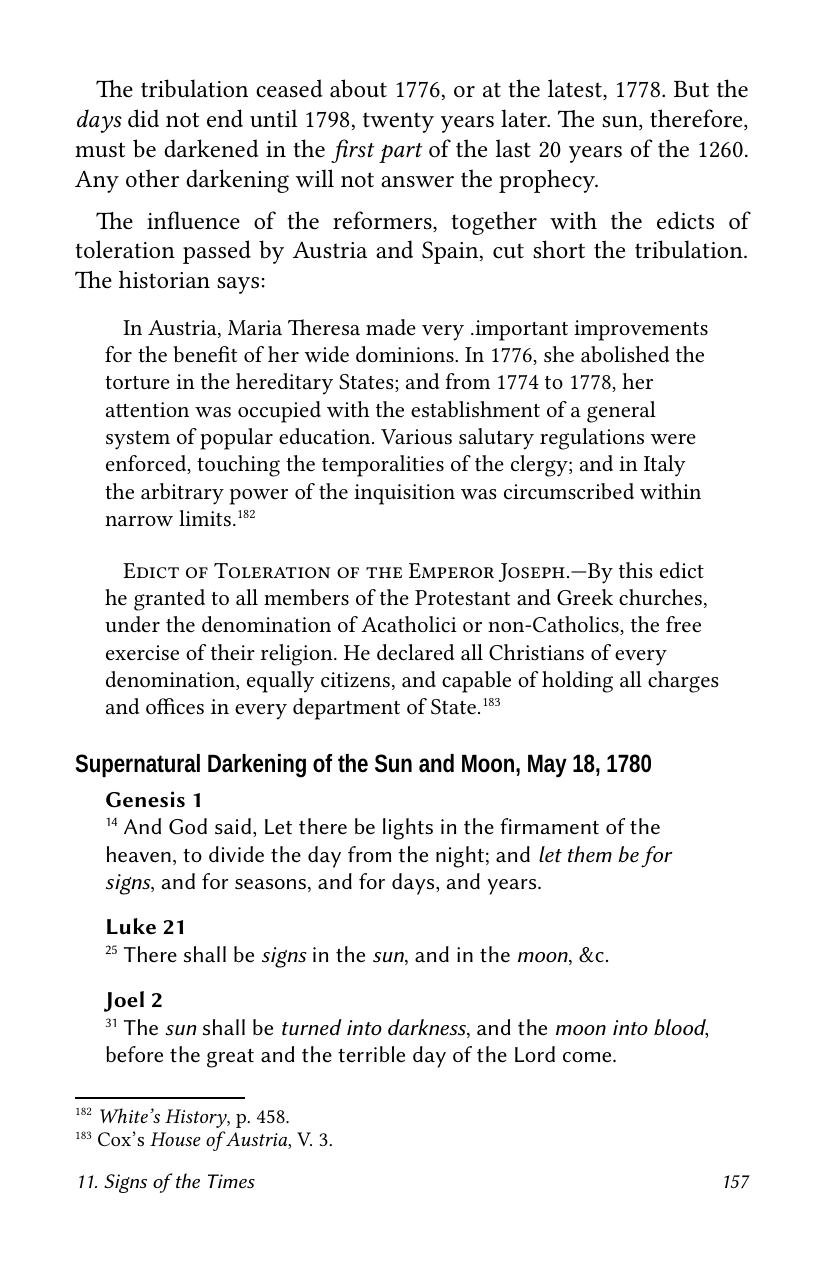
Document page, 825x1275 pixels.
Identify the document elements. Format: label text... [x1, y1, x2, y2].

text Luke 21 [105, 914, 750, 940]
subtitle Supernatural Darkening of the Sun and Moon, May 18, 1780 [75, 749, 750, 777]
text The tribulation ceased about 1776, or at the latest, 1778. But the days did not end until 1798, twenty years later. The sun, therefore, must be darkened in the first part of the last 20 years of the 1260. Any other darkening will not answer the prophecy. [75, 75, 750, 193]
text Cox’s House of Austria, V. 3. [75, 1128, 750, 1152]
text White’s History, p. 458. [75, 1104, 750, 1128]
text The influence of the reformers, together with the edicts of toleration passed by Austria and Spain, cut short the tribulation. The historian says: [75, 207, 750, 295]
text Edict of Toleration of the Emperor Joseph.—By this edict he granted to all members of the Protestant and Greek churches, under the denomination of Acatholici or non-Catholics, the free exercise of their religion. He declared all Christians of every denomination, equally citizens, and capable of holding all charges and offices in every department of State. [105, 557, 720, 721]
text In Austria, Maria Theresa made very .important improvements for the benefit of her wide dominions. In 1776, she abolished the torture in the hereditary States; and from 1774 to 1778, her attention was occupied with the establishment of a general system of popular education. Various salutary regulations were enforced, touching the temporalities of the clergy; and in Italy the arbitrary power of the inquisition was circumscribed within narrow limits. [105, 314, 720, 532]
text Joel 2 [105, 987, 750, 1013]
text Genesis 1 [105, 786, 750, 813]
text 14 And God said, Let there be lights in the firmament of the heaven, to divide the day from the night; and let them be for signs, and for seasons, and for days, and years. [105, 814, 720, 895]
text 25 There shall be signs in the sun, and in the moon, &c. [105, 942, 720, 968]
text 31 The sun shall be turned into darkness, and the moon into blood, before the great and the terrible day of the Lord come. [105, 1015, 720, 1068]
